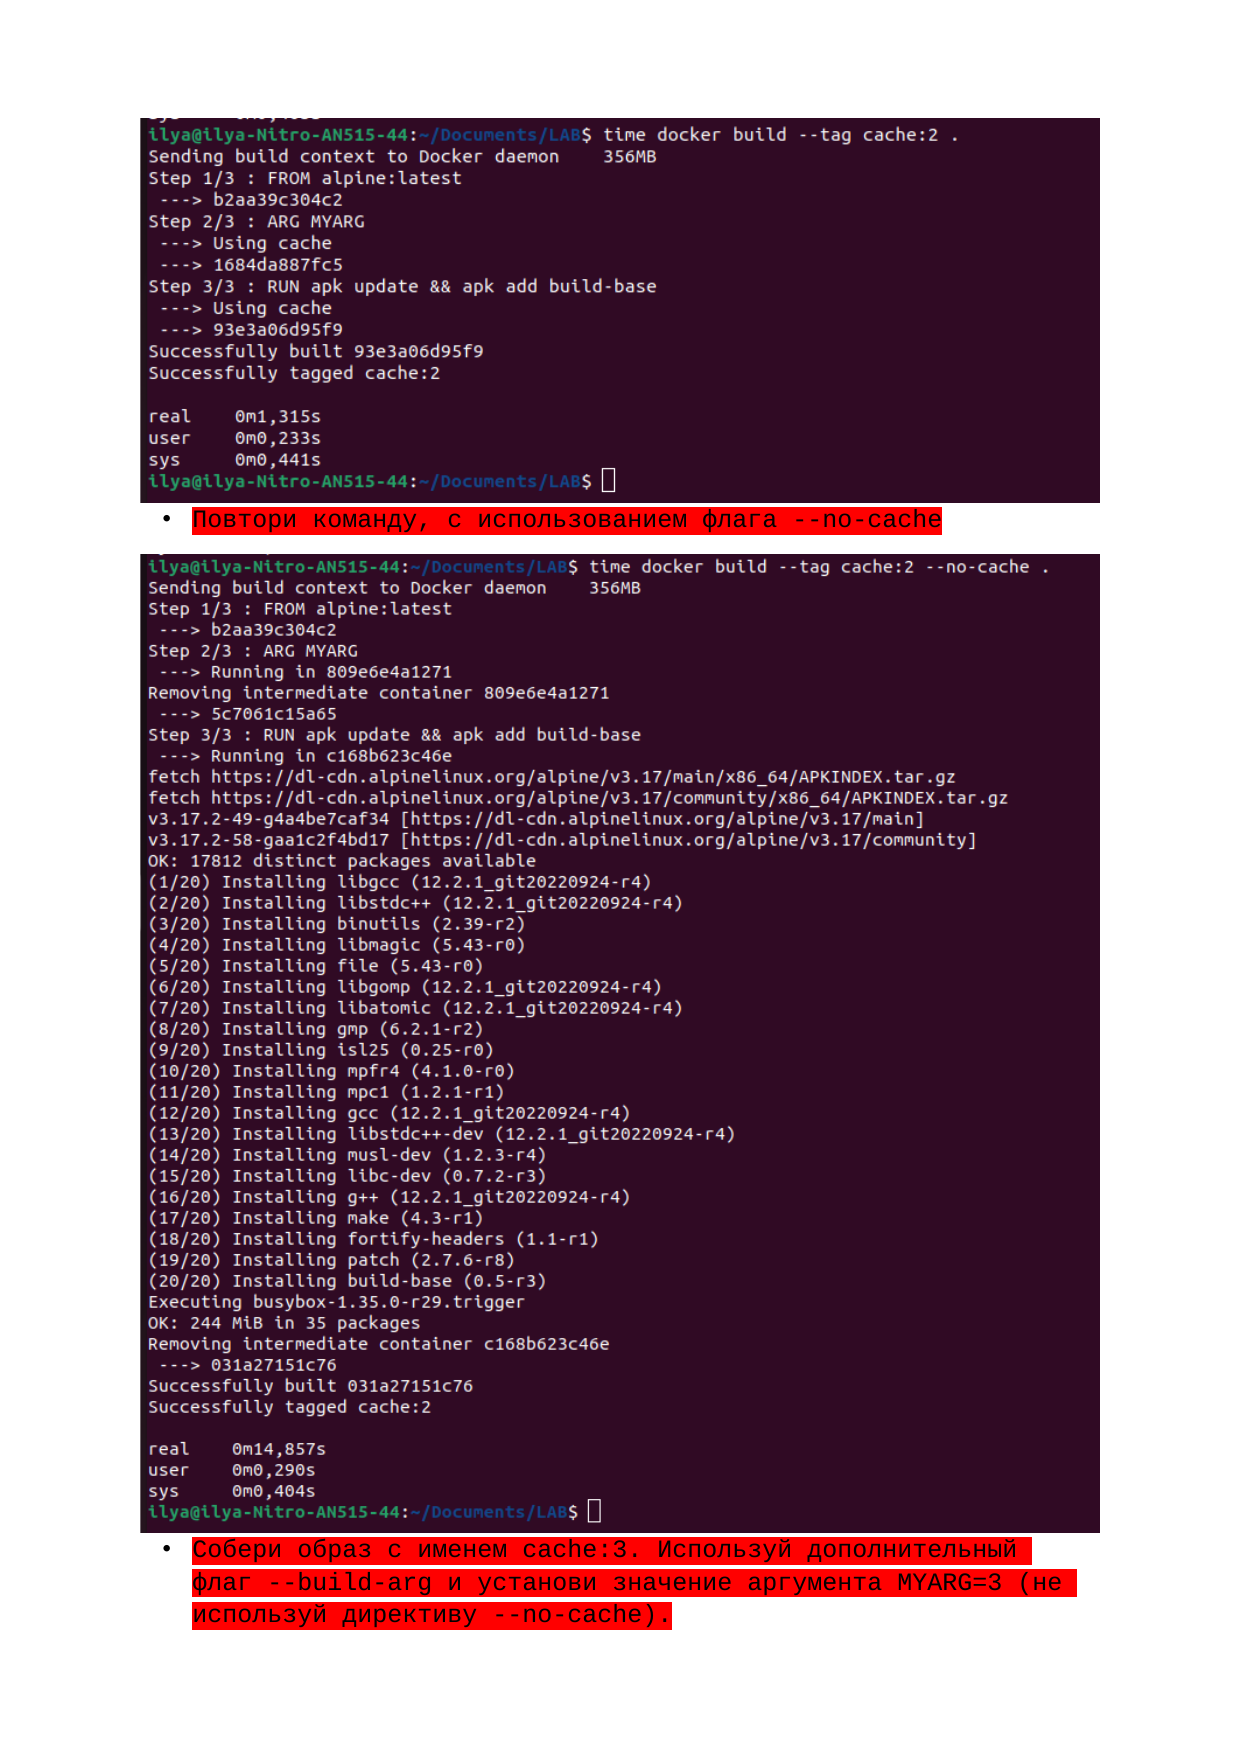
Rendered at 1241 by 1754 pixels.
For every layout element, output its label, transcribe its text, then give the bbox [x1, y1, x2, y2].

list Повтори команду, с использованием флага --no-cache [162, 503, 1122, 535]
list Собери образ с именем cache:3. Используй дополнительный флаг --build-arg и установи значение аргумента MYARG=3 (не используй директиву --no-cache). [162, 1533, 1122, 1630]
picture [140, 118, 1100, 503]
picture [140, 554, 1100, 1533]
